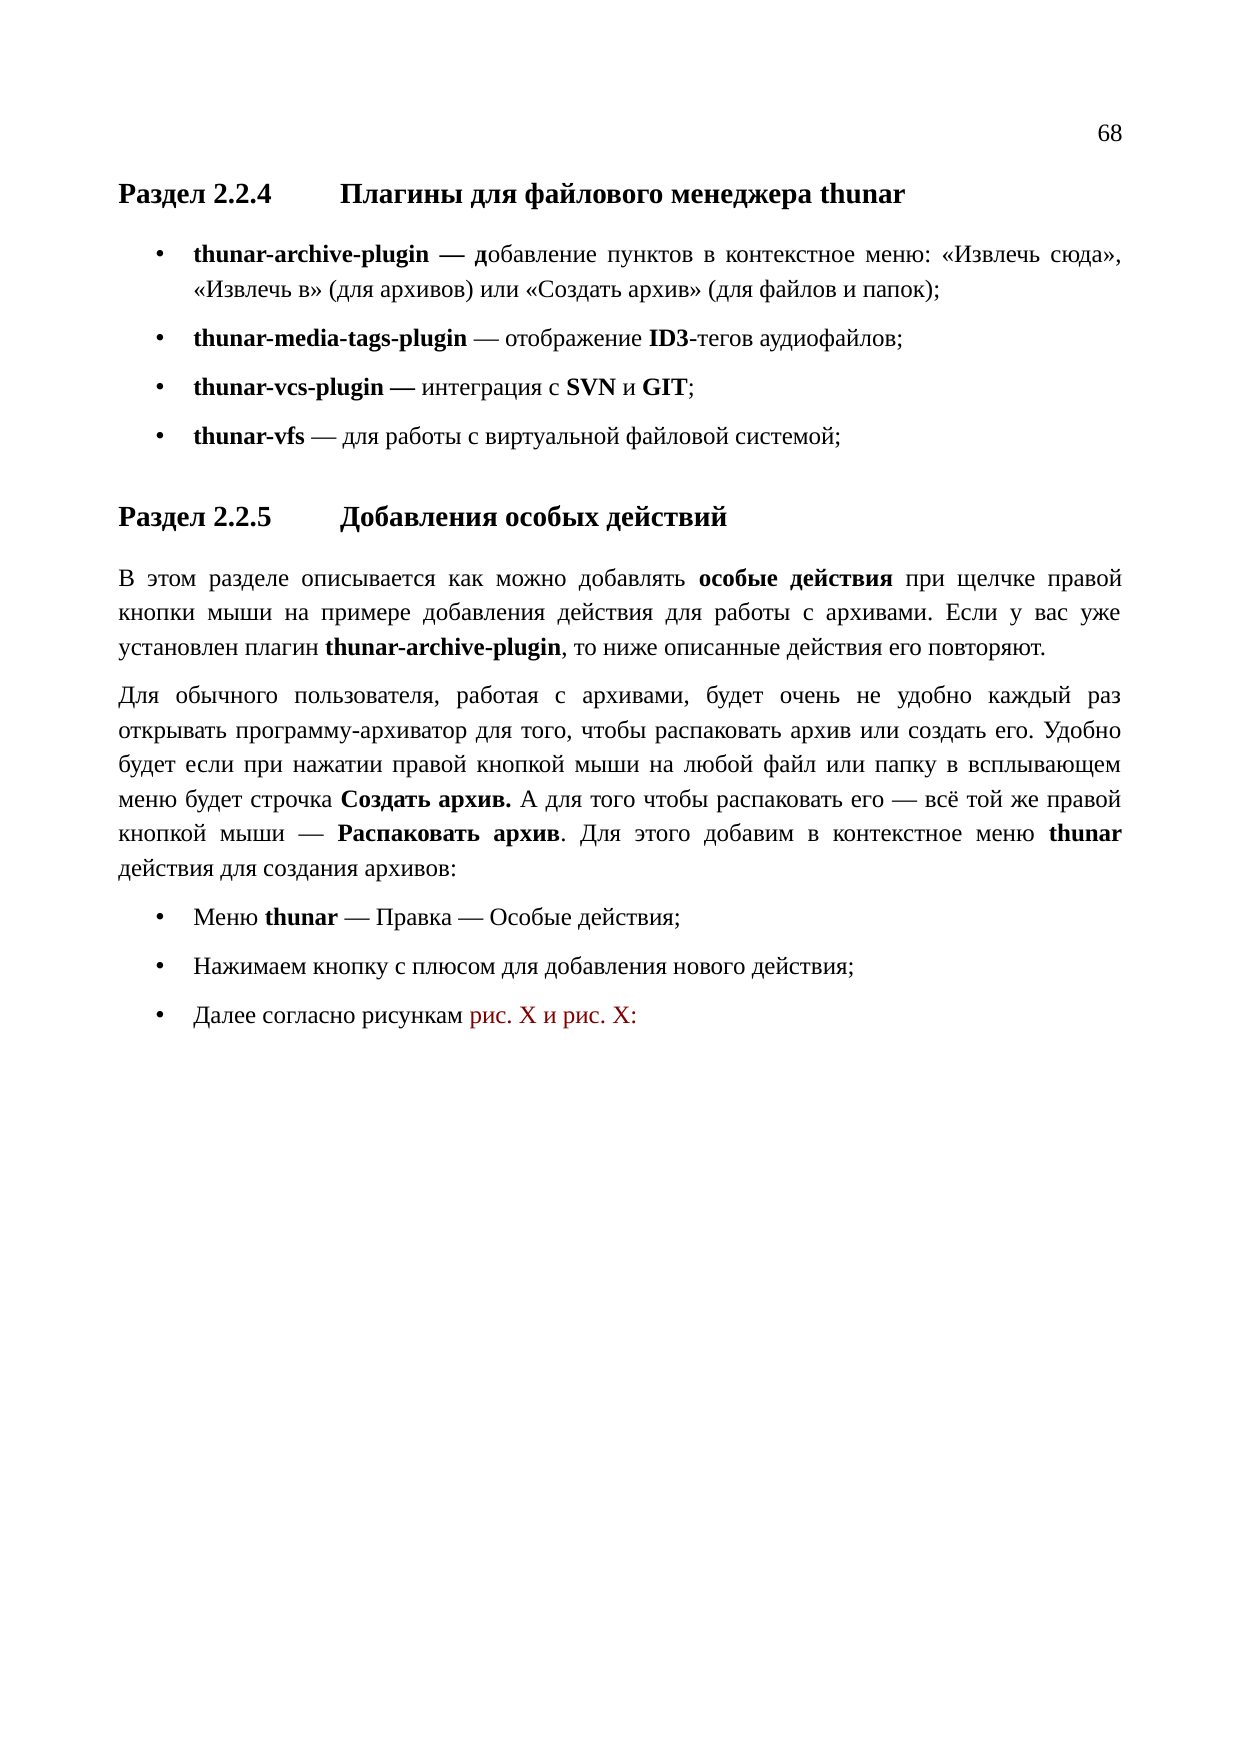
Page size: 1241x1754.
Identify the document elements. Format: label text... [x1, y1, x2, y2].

list Нажимаем кнопку с плюсом для добавления нового действия; [156, 951, 1122, 980]
list thunar-vcs-plugin — интеграция с SVN и GIT; [156, 372, 1122, 401]
text Для обычного пользователя, работая с архивами, будет очень не удобно каждый раз открывать программу-архиватор для того, чтобы распаковать архив или создать его. Удобно будет если при нажатии правой кнопкой мыши на любой файл или папку в всплывающем меню будет строчка Создать архив. А для того чтобы распаковать его — всё той же правой кнопкой мыши — Распаковать архив. Для этого добавим в контекстное меню thunar действия для создания архивов: [118, 681, 1122, 882]
list thunar-vfs — для работы с виртуальной файловой системой; [156, 421, 1122, 450]
subtitle Добавления особых действий [118, 499, 1122, 533]
list thunar-media-tags-plugin — отображение ID3-тегов аудиофайлов; [156, 323, 1122, 352]
text В этом разделе описывается как можно добавлять особые действия при щелчке правой кнопки мыши на примере добавления действия для работы с архивами. Если у вас уже установлен плагин thunar-archive-plugin, то ниже описанные действия его повторяют. [118, 563, 1122, 660]
list thunar-archive-plugin — добавление пунктов в контекстное меню: «Извлечь сюда», «Извлечь в» (для архивов) или «Создать архив» (для файлов и папок); [156, 239, 1122, 303]
list Далее согласно рисункам рис. Х и рис. Х: [156, 1000, 1122, 1029]
list Меню thunar — Правка — Особые действия; [156, 902, 1122, 931]
subtitle Плагины для файлового менеджера thunar [118, 176, 1122, 210]
